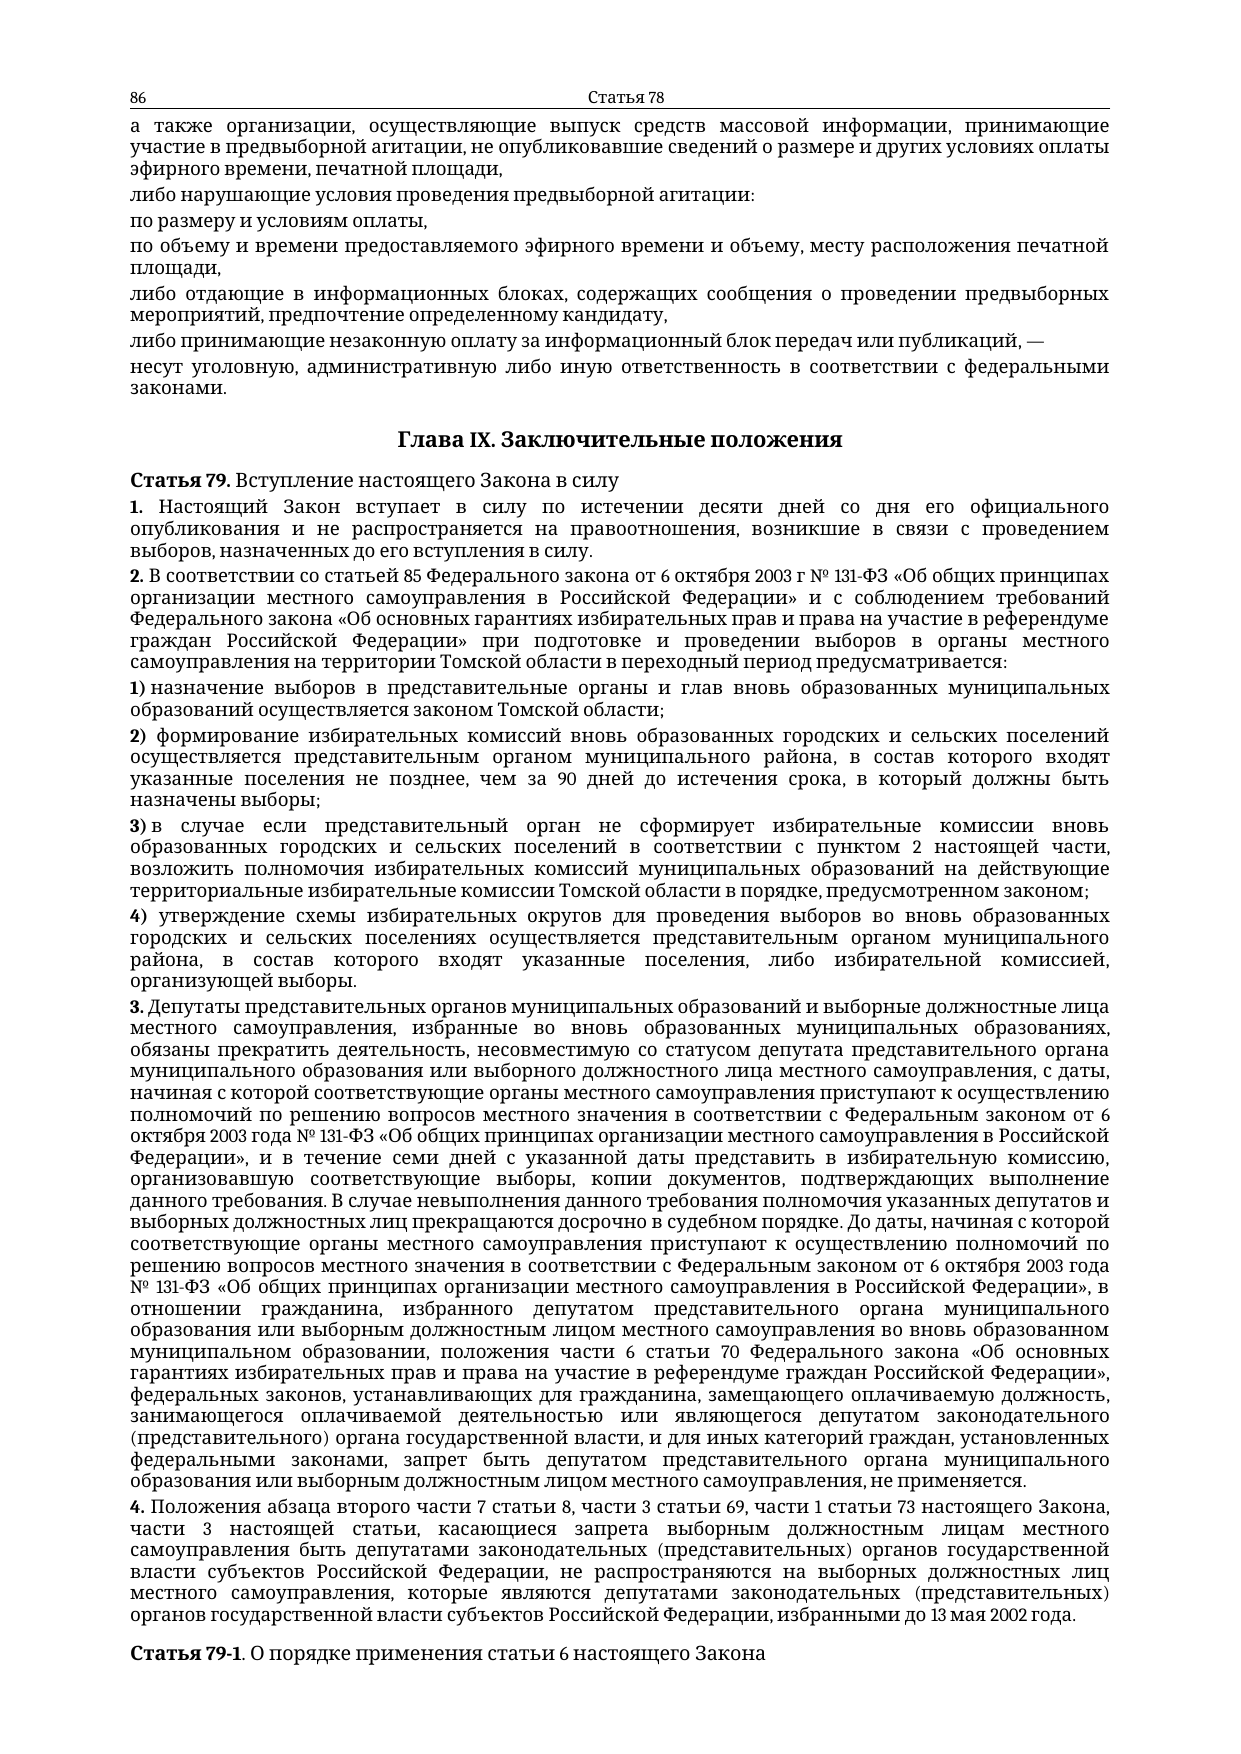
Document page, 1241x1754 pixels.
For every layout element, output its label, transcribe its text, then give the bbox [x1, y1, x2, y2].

text либо принимающие незаконную оплату за информационный блок передач или публикаций, — [130, 330, 1110, 352]
text 4) утверждение схемы избирательных округов для проведения выборов во вновь образованных городских и сельских поселениях осуществляется представительным органом муниципального района, в состав которого входят указанные поселения, либо избирательной комиссией, организующей выборы. [130, 906, 1110, 992]
text 2) формирование избирательных комиссий вновь образованных городских и сельских поселений осуществляется представительным органом муниципального района, в состав которого входят указанные поселения не позднее, чем за 90 дней до истечения срока, в который должны быть назначены выборы; [130, 725, 1110, 811]
text либо отдающие в информационных блоках, содержащих сообщения о проведении предвыборных мероприятий, предпочтение определенному кандидату, [130, 283, 1110, 326]
text 1. Настоящий Закон вступает в силу по истечении десяти дней со дня его официального опубликования и не распространяется на правоотношения, возникшие в связи с проведением выборов, назначенных до его вступления в силу. [130, 497, 1110, 562]
subtitle Статья 79-1. О порядке применения статьи 6 настоящего Закона [130, 1642, 1110, 1665]
text 2. В соответствии со статьей 85 Федерального закона от 6 октября 2003 г № 131-ФЗ «Об общих принципах организации местного самоуправления в Российской Федерации» и с соблюдением требований Федерального закона «Об основных гарантиях избирательных прав и права на участие в референдуме граждан Российской Федерации» при подготовке и проведении выборов в органы местного самоуправления на территории Томской области в переходный период предусматривается: [130, 566, 1110, 674]
text 3. Депутаты представительных органов муниципальных образований и выборные должностные лица местного самоуправления, избранные во вновь образованных муниципальных образованиях, обязаны прекратить деятельность, несовместимую со статусом депутата представительного органа муниципального образования или выборного должностного лица местного самоуправления, с даты, начиная с которой соответствующие органы местного самоуправления приступают к осуществлению полномочий по решению вопросов местного значения в соответствии с Федеральным законом от 6 октября 2003 года № 131-ФЗ «Об общих принципах организации местного самоуправления в Российской Федерации», и в течение семи дней с указанной даты представить в избирательную комиссию, организовавшую соответствующие выборы, копии документов, подтверждающих выполнение данного требования. В случае невыполнения данного требования полномочия указанных депутатов и выборных должностных лиц прекращаются досрочно в судебном порядке. До даты, начиная с которой соответствующие органы местного самоуправления приступают к осуществлению полномочий по решению вопросов местного значения в соответствии с Федеральным законом от 6 октября 2003 года № 131-ФЗ «Об общих принципах организации местного самоуправления в Российской Федерации», в отношении гражданина, избранного депутатом представительного органа муниципального образования или выборным должностным лицом местного самоуправления во вновь образованном муниципальном образовании, положения части 6 статьи 70 Федерального закона «Об основных гарантиях избирательных прав и права на участие в референдуме граждан Российской Федерации», федеральных законов, устанавливающих для гражданина, замещающего оплачиваемую должность, занимающегося оплачиваемой деятельностью или являющегося депутатом законодательного (представительного) органа государственной власти, и для иных категорий граждан, установленных федеральными законами, запрет быть депутатом представительного органа муниципального образования или выборным должностным лицом местного самоуправления, не применяется. [130, 996, 1110, 1492]
subtitle Глава IX. Заключительные положения [130, 428, 1110, 453]
text 3) в случае если представительный орган не сформирует избирательные комиссии вновь образованных городских и сельских поселений в соответствии с пунктом 2 настоящей части, возложить полномочия избирательных комиссий муниципальных образований на действующие территориальные избирательные комиссии Томской области в порядке, предусмотренном законом; [130, 816, 1110, 902]
subtitle Статья 79. Вступление настоящего Закона в силу [130, 470, 1110, 493]
text а также организации, осуществляющие выпуск средств массовой информации, принимающие участие в предвыборной агитации, не опубликовавшие сведений о размере и других условиях оплаты эфирного времени, печатной площади, [130, 116, 1110, 180]
text несут уголовную, административную либо иную ответственность в соответствии с федеральными законами. [130, 356, 1110, 399]
text по размеру и условиям оплаты, [130, 210, 1110, 232]
text либо нарушающие условия проведения предвыборной агитации: [130, 184, 1110, 206]
text 4. Положения абзаца второго части 7 статьи 8, части 3 статьи 69, части 1 статьи 73 настоящего Закона, части 3 настоящей статьи, касающиеся запрета выборным должностным лицам местного самоуправления быть депутатами законодательных (представительных) органов государственной власти субъектов Российской Федерации, не распространяются на выборных должностных лиц местного самоуправления, которые являются депутатами законодательных (представительных) органов государственной власти субъектов Российской Федерации, избранными до 13 мая 2002 года. [130, 1496, 1110, 1626]
text 1) назначение выборов в представительные органы и глав вновь образованных муниципальных образований осуществляется законом Томской области; [130, 678, 1110, 721]
text по объему и времени предоставляемого эфирного времени и объему, месту расположения печатной площади, [130, 236, 1110, 279]
